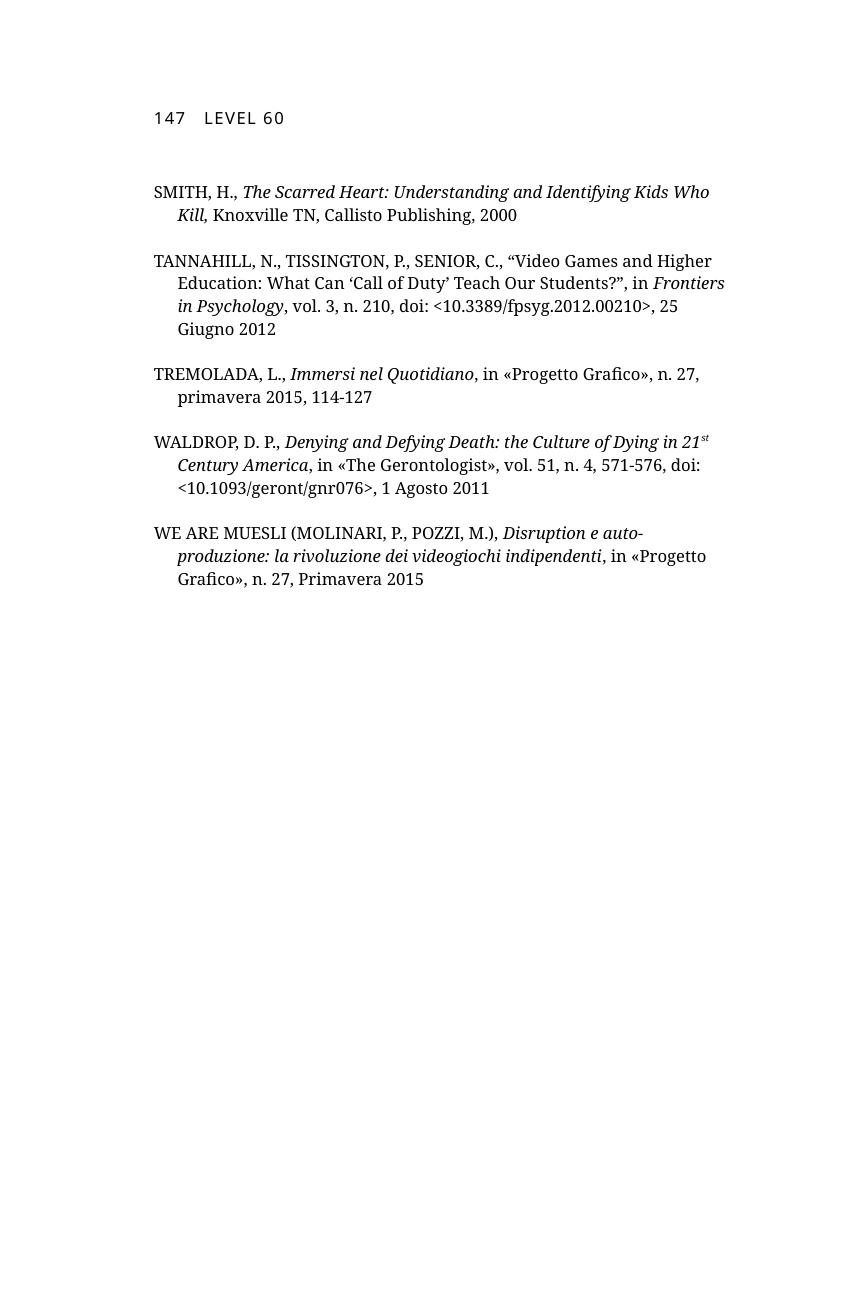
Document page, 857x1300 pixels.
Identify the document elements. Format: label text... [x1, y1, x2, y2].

text WALDROP, D. P., Denying and Defying Death: the Culture of Dying in 21st Century America, in «The Gerontologist», vol. 51, n. 4, 571-576, doi: <10.1093/geront/gnr076>, 1 Agosto 2011 [153, 431, 732, 499]
text WE ARE MUESLI (MOLINARI, P., POZZI, M.), Disruption e auto-produzione: la rivoluzione dei videogiochi indipendenti, in «Progetto Grafico», n. 27, Primavera 2015 [153, 522, 732, 590]
text TREMOLADA, L., Immersi nel Quotidiano, in «Progetto Grafico», n. 27, primavera 2015, 114-127 [153, 363, 732, 408]
text SMITH, H., The Scarred Heart: Understanding and Identifying Kids Who Kill, Knoxville TN, Callisto Publishing, 2000 [153, 181, 732, 227]
text TANNAHILL, N., TISSINGTON, P., SENIOR, C., “Video Games and Higher Education: What Can ‘Call of Duty’ Teach Our Students?”, in Frontiers in Psychology, vol. 3, n. 210, doi: <10.3389/fpsyg.2012.00210>, 25 Giugno 2012 [153, 249, 732, 340]
